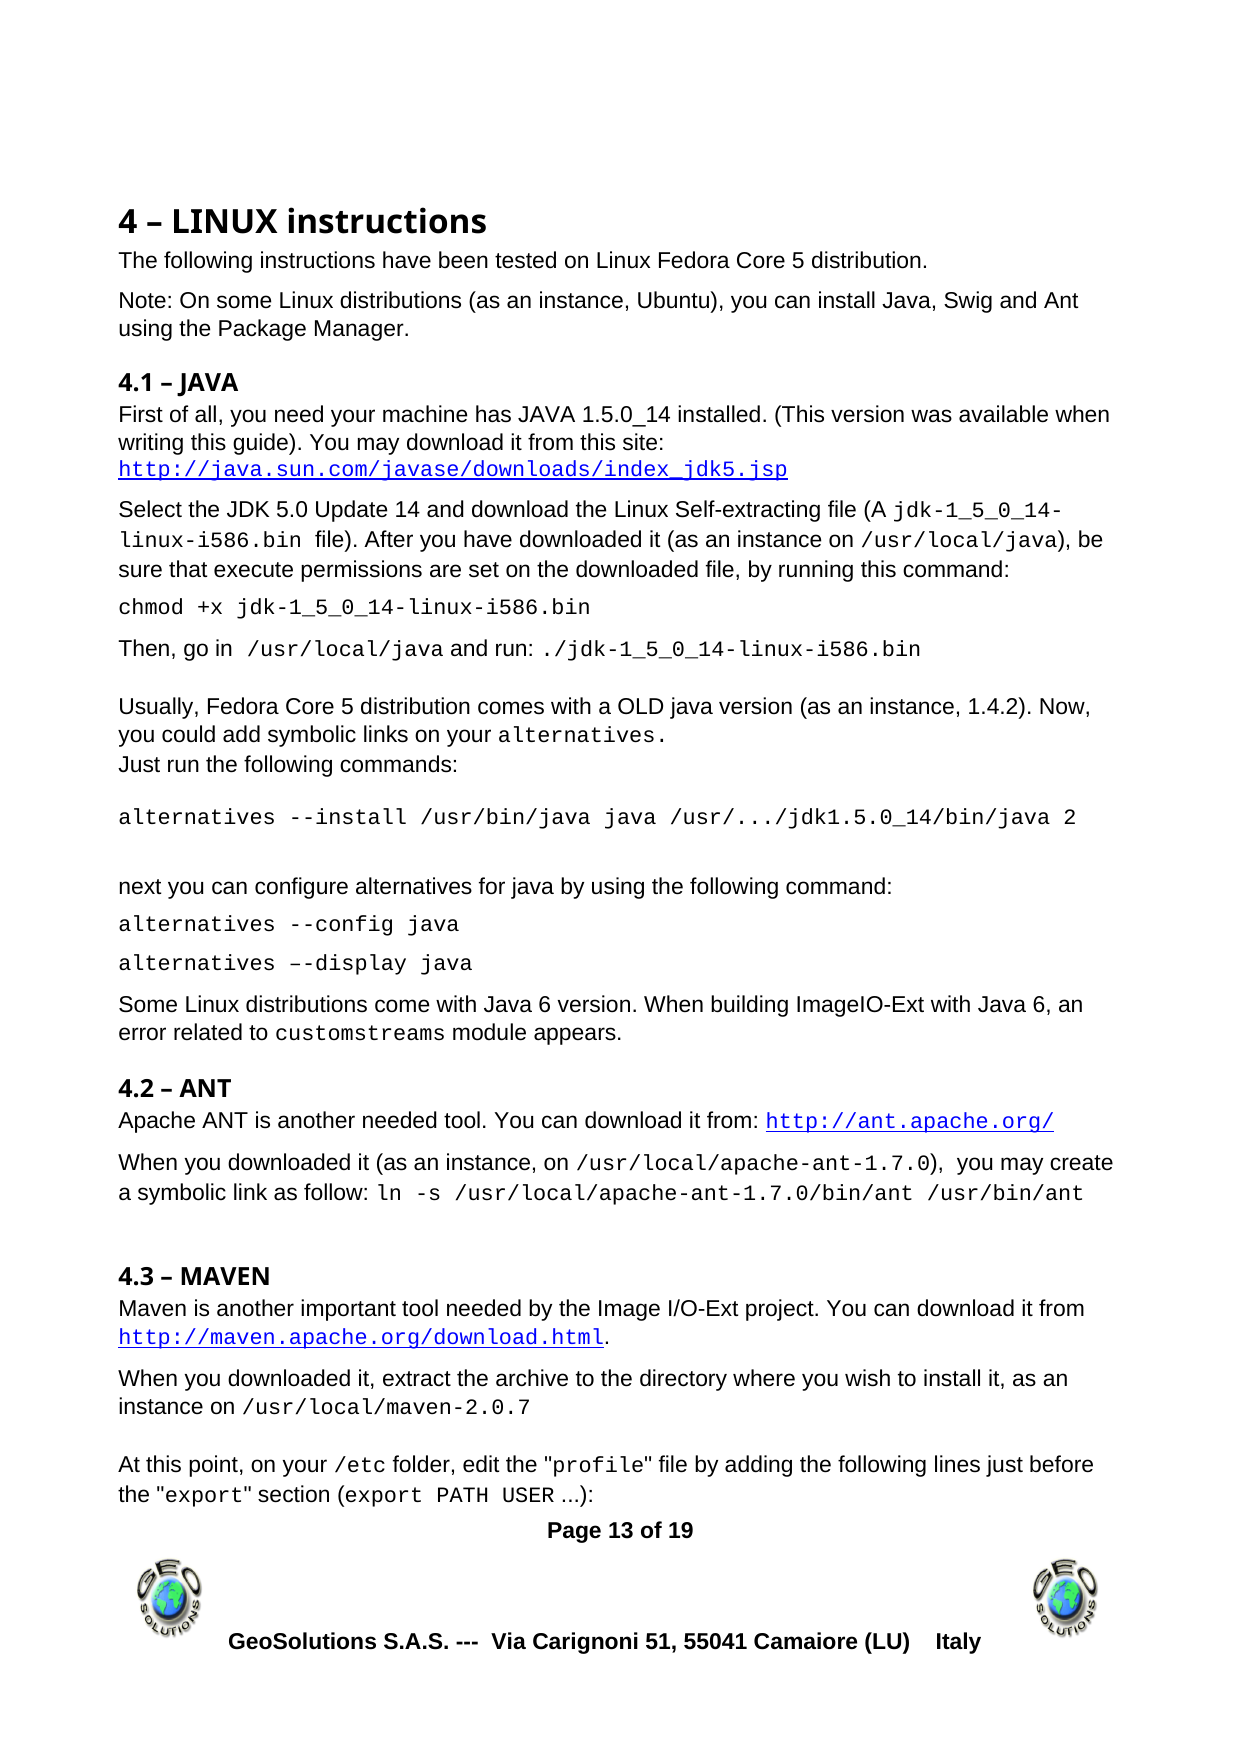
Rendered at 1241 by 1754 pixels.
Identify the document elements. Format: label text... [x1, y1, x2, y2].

text alternatives –-display java [118, 952, 1122, 977]
picture [1030, 1552, 1101, 1641]
text The following instructions have been tested on Linux Fedora Core 5 distribution. [118, 247, 1122, 273]
text First of all, you need your machine has JAVA 1.5.0_14 installed. (This version was available when writing this guide). You may download it from this site: http://java.sun.com/javase/downloads/index_jdk5.jsp [118, 402, 1122, 483]
text Some Linux distributions come with Java 6 version. When building ImageIO-Ext with Java 6, an error related to customstreams module appears. [118, 991, 1122, 1047]
subtitle 4.3 – MAVEN [118, 1258, 1122, 1292]
text next you can configure alternatives for java by using the following command: [118, 874, 1122, 899]
text Then, go in /usr/local/java and run: ./jdk-1_5_0_14-linux-i586.bin Usually, Fedora Core 5 distribution comes with a OLD java version (as an instance, 1.4.2). Now, you could add symbolic links on your alternatives. Just run the following commands: alternatives --install /usr/bin/java java /usr/.../jdk1.5.0_14/bin/java 2 [118, 635, 1122, 859]
subtitle 4.2 – ANT [118, 1070, 1122, 1104]
text Note: On some Linux distributions (as an instance, Ubuntu), you can install Java, Swig and Ant using the Package Manager. [118, 287, 1122, 341]
text alternatives --config java [118, 913, 1122, 938]
text Apache ANT is another needed tool. You can download it from: http://ant.apache.org/ [118, 1108, 1122, 1135]
picture [134, 1552, 205, 1641]
text chmod +x jdk-1_5_0_14-linux-i586.bin [118, 596, 1122, 621]
subtitle 4.1 – JAVA [118, 364, 1122, 398]
text Maven is another important tool needed by the Image I/O-Ext project. You can download it from http://maven.apache.org/download.html. [118, 1296, 1122, 1351]
text Select the JDK 5.0 Update 14 and download the Linux Self-extracting file (A jdk-1_5_0_14-linux-i586.bin file). After you have downloaded it (as an instance on /usr/local/java), be sure that execute permissions are set on the downloaded file, by running this command: [118, 497, 1122, 582]
text When you downloaded it, extract the archive to the directory where you wish to install it, as an instance on /usr/local/maven-2.0.7 At this point, on your /etc folder, edit the "profile" file by adding the following lines just before the "export" section (export PATH USER ...): [118, 1365, 1122, 1508]
text When you downloaded it (as an instance, on /usr/local/apache-ant-1.7.0), you may create a symbolic link as follow: ln -s /usr/local/apache-ant-1.7.0/bin/ant /usr/bin/ant [118, 1149, 1122, 1235]
subtitle 4 – LINUX instructions [118, 198, 1122, 243]
